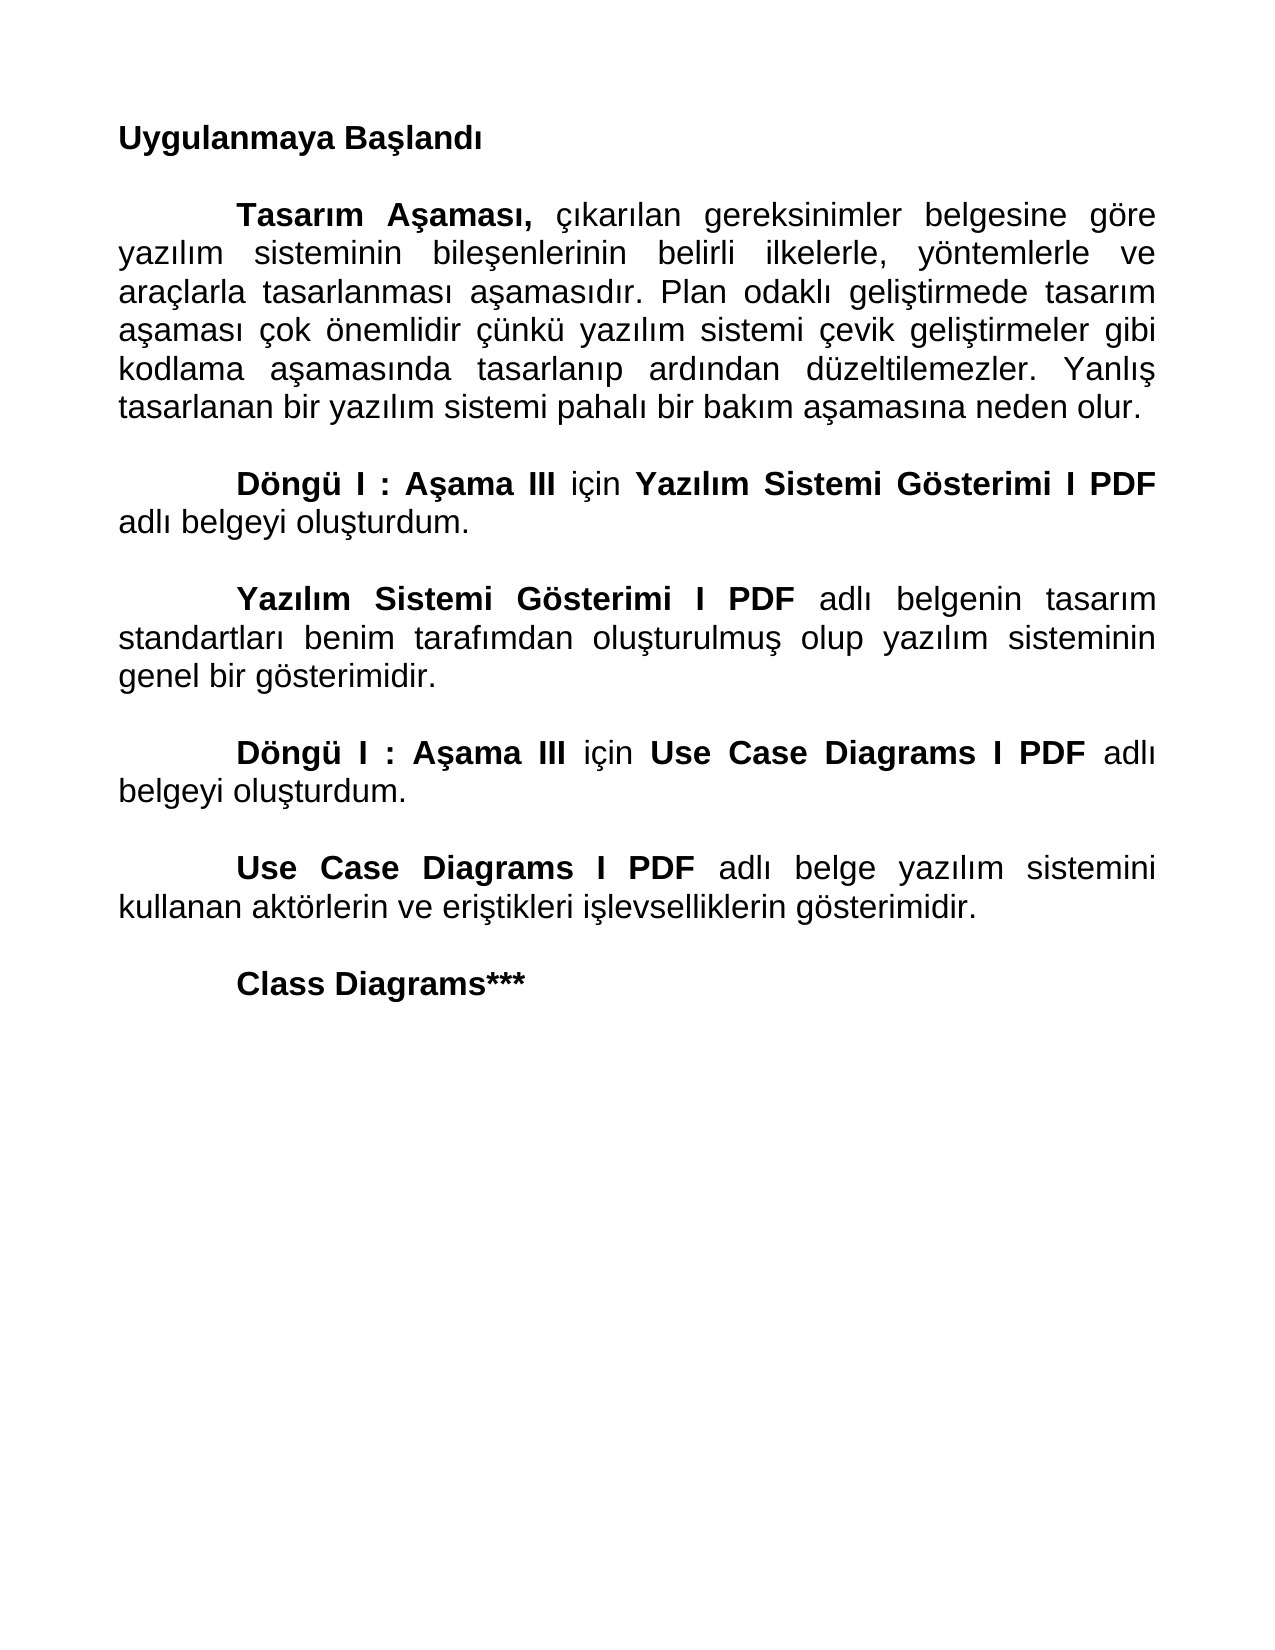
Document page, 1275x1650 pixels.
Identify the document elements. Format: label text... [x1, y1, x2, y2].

text Döngü I : Aşama III için Yazılım Sistemi Gösterimi I PDF adlı belgeyi oluşturdum. [118, 464, 1157, 541]
text Yazılım Sistemi Gösterimi I PDF adlı belgenin tasarım standartları benim tarafımdan oluşturulmuş olup yazılım sisteminin genel bir gösterimidir. [118, 579, 1157, 695]
text Use Case Diagrams I PDF adlı belge yazılım sistemini kullanan aktörlerin ve eriştikleri işlevselliklerin gösterimidir. [118, 848, 1157, 925]
text Tasarım Aşaması, çıkarılan gereksinimler belgesine göre yazılım sisteminin bileşenlerinin belirli ilkelerle, yöntemlerle ve araçlarla tasarlanması aşamasıdır. Plan odaklı geliştirmede tasarım aşaması çok önemlidir çünkü yazılım sistemi çevik geliştirmeler gibi kodlama aşamasında tasarlanıp ardından düzeltilemezler. Yanlış tasarlanan bir yazılım sistemi pahalı bir bakım aşamasına neden olur. [118, 195, 1157, 426]
text Class Diagrams*** [118, 964, 1157, 1002]
text Uygulanmaya Başlandı [118, 118, 1157, 157]
text Döngü I : Aşama III için Use Case Diagrams I PDF adlı belgeyi oluşturdum. [118, 733, 1157, 810]
